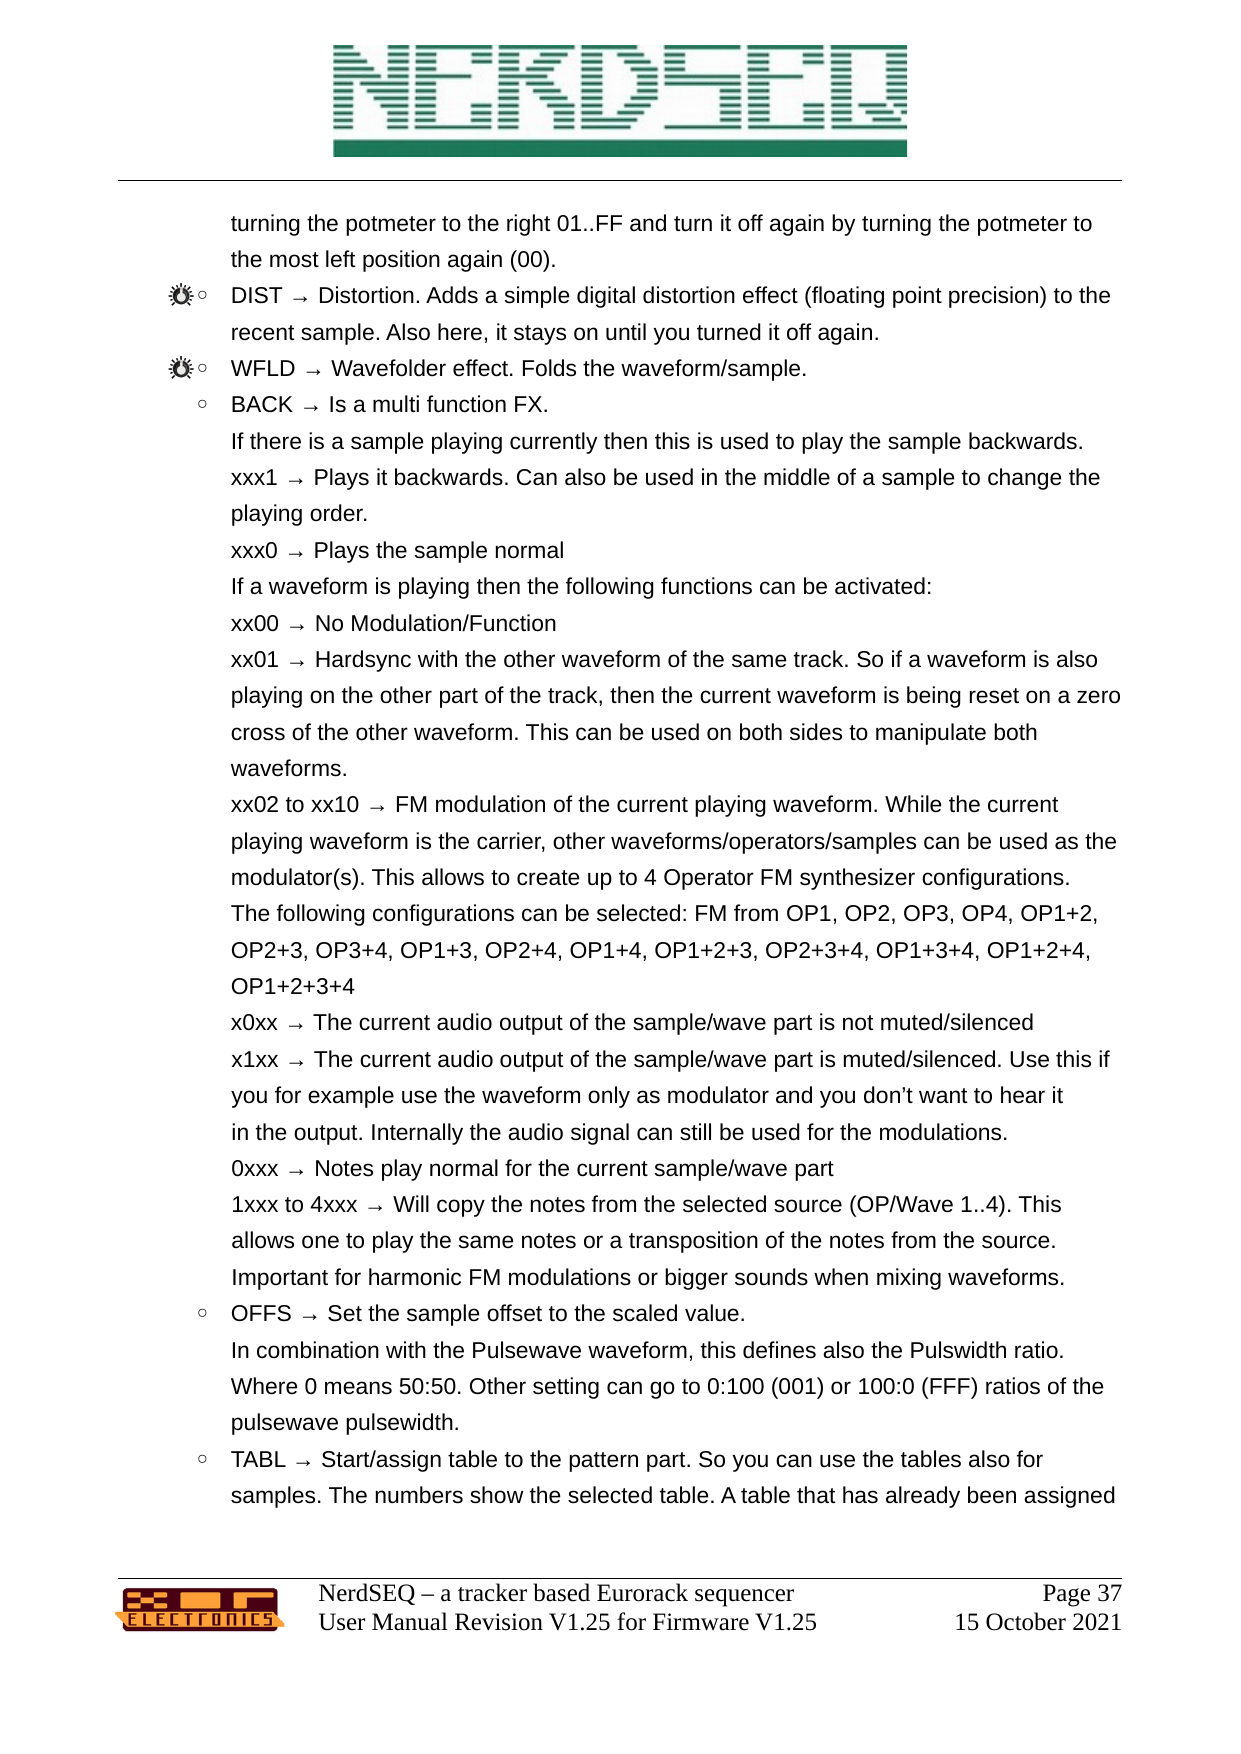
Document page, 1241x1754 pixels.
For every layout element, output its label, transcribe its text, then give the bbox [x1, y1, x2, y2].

list DIST → Distortion. Adds a simple digital distortion effect (floating point precision) to the recent sample. Also here, it stays on until you turned it off again. [193, 282, 1122, 345]
list WFLD → Wavefolder effect. Folds the waveform/sample. [193, 355, 1122, 381]
list The following configurations can be selected: FM from OP1, OP2, OP3, OP4, OP1+2, OP2+3, OP3+4, OP1+3, OP2+4, OP1+4, OP1+2+3, OP2+3+4, OP1+3+4, OP1+2+4, OP1+2+3+4 [193, 900, 1122, 999]
list OFFS → Set the sample offset to the scaled value. [193, 1300, 1122, 1327]
picture [115, 1584, 285, 1634]
list TABL → Start/assign table to the pattern part. So you can use the tables also for samples. The numbers show the selected table. A table that has already been assigned [193, 1446, 1122, 1508]
list In combination with the Pulsewave waveform, this defines also the Pulswidth ratio. Where 0 means 50:50. Other setting can go to 0:100 (001) or 100:0 (FFF) ratios of the pulsewave pulsewidth. [193, 1337, 1122, 1436]
picture [333, 45, 908, 157]
text x1xx → The current audio output of the sample/wave part is muted/silenced. Use this if you for example use the waveform only as modulator and you don’t want to hear it in the output. Internally the audio signal can still be used for the modulations. [118, 1046, 1122, 1145]
list x0xx → The current audio output of the sample/wave part is not muted/silenced [193, 1009, 1122, 1036]
list If a waveform is playing then the following functions can be activated: [193, 573, 1122, 599]
list xxx0 → Plays the sample normal [193, 537, 1122, 563]
list xx02 to xx10 → FM modulation of the current playing waveform. While the current playing waveform is the carrier, other waveforms/operators/samples can be used as the modulator(s). This allows to create up to 4 Operator FM synthesizer configurations. [193, 791, 1122, 890]
text 1xxx to 4xxx → Will copy the notes from the selected source (OP/Wave 1..4). This allows one to play the same notes or a transposition of the notes from the source. Important for harmonic FM modulations or bigger sounds when mixing waveforms. [118, 1191, 1122, 1290]
list BACK → Is a multi function FX. If there is a sample playing currently then this is used to play the sample backwards. [193, 391, 1122, 454]
list xx00 → No Modulation/Function [193, 609, 1122, 636]
list xxx1 → Plays it backwards. Can also be used in the middle of a sample to change the playing order. [193, 464, 1122, 527]
list xx01 → Hardsync with the other waveform of the same track. So if a waveform is also playing on the other part of the track, then the current waveform is being reset on a zero cross of the other waveform. This can be used on both sides to manipulate both waveforms. [193, 646, 1122, 781]
text 0xxx → Notes play normal for the current sample/wave part [118, 1155, 1122, 1181]
picture [168, 283, 194, 309]
picture [168, 356, 194, 382]
list turning the potmeter to the right 01..FF and turn it off again by turning the potmeter to the most left position again (00). [193, 209, 1122, 272]
